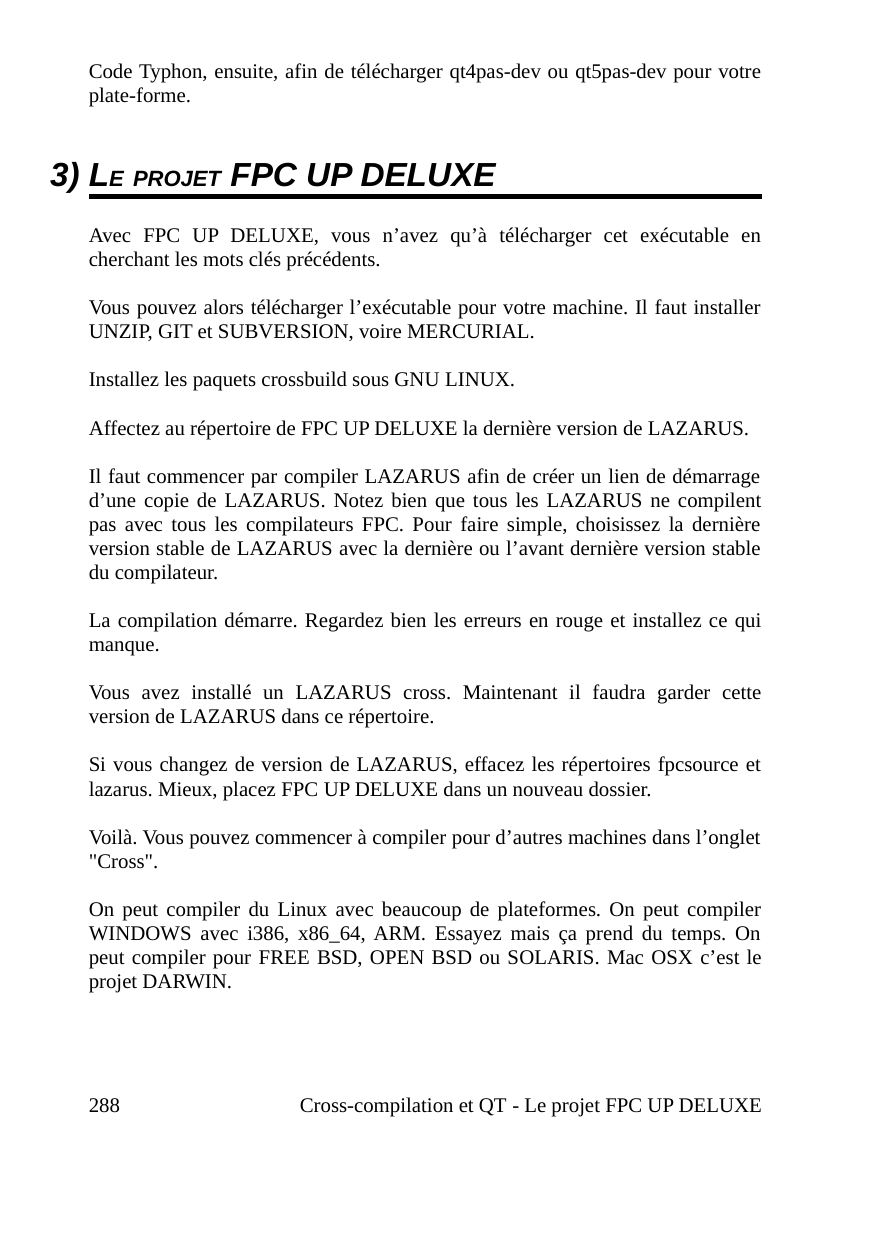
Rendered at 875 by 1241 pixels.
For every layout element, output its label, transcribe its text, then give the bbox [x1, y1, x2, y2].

text Vous pouvez alors télécharger l’exécutable pour votre machine. Il faut installer UNZIP, GIT et SUBVERSION, voire MERCURIAL. [88, 295, 762, 343]
text Code Typhon, ensuite, afin de télécharger qt4pas-dev ou qt5pas-dev pour votre plate-forme. [88, 59, 762, 107]
text Si vous changez de version de LAZARUS, effacez les répertoires fpcsource et lazarus. Mieux, placez FPC UP DELUXE dans un nouveau dossier. [88, 752, 762, 801]
subtitle Le projet FPC UP DELUXE [88, 155, 762, 199]
text Installez les paquets crossbuild sous GNU LINUX. [88, 367, 762, 391]
text Avec FPC UP DELUXE, vous n’avez qu’à télécharger cet exécutable en cherchant les mots clés précédents. [88, 223, 762, 271]
text Vous avez installé un LAZARUS cross. Maintenant il faudra garder cette version de LAZARUS dans ce répertoire. [88, 680, 762, 728]
text Affectez au répertoire de FPC UP DELUXE la dernière version de LAZARUS. [88, 416, 762, 439]
text Il faut commencer par compiler LAZARUS afin de créer un lien de démarrage d’une copie de LAZARUS. Notez bien que tous les LAZARUS ne compilent pas avec tous les compilateurs FPC. Pour faire simple, choisissez la dernière version stable de LAZARUS avec la dernière ou l’avant dernière version stable du compilateur. [88, 464, 762, 584]
text On peut compiler du Linux avec beaucoup de plateformes. On peut compiler WINDOWS avec i386, x86_64, ARM. Essayez mais ça prend du temps. On peut compiler pour FREE BSD, OPEN BSD ou SOLARIS. Mac OSX c’est le projet DARWIN. [88, 897, 762, 993]
text La compilation démarre. Regardez bien les erreurs en rouge et installez ce qui manque. [88, 608, 762, 656]
text Voilà. Vous pouvez commencer à compiler pour d’autres machines dans l’onglet "Cross". [88, 824, 762, 873]
